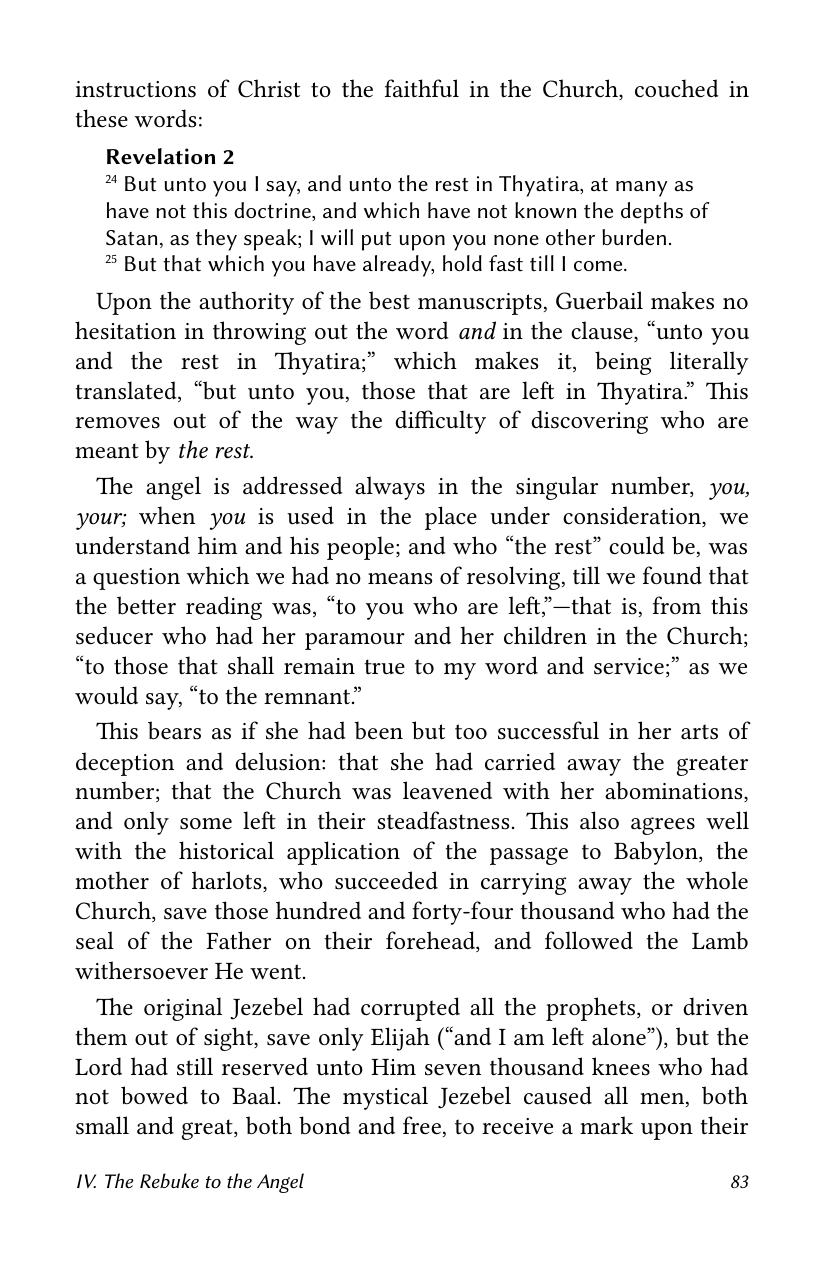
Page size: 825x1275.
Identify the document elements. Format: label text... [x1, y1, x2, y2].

text Upon the authority of the best manuscripts, Guerbail makes no hesitation in throwing out the word and in the clause, “unto you and the rest in Thyatira;” which makes it, being literally translated, “but unto you, those that are left in Thyatira.” This removes out of the way the difficulty of discovering who are meant by the rest. [75, 287, 750, 465]
text 24 But unto you I say, and unto the rest in Thyatira, at many as have not this doctrine, and which have not known the depths of Satan, as they speak; I will put upon you none other burden. [105, 171, 720, 251]
text The original Jezebel had corrupted all the prophets, or driven them out of sight, save only Elijah (“and I am left alone”), but the Lord had still reserved unto Him seven thousand knees who had not bowed to Baal. The mystical Jezebel caused all men, both small and great, both bond and free, to receive a mark upon their [75, 993, 750, 1141]
text This bears as if she had been but too successful in her arts of deception and delusion: that she had carried away the greater number; that the Church was leavened with her abominations, and only some left in their steadfastness. This also agrees well with the historical application of the passage to Babylon, the mother of harlots, who succeeded in carrying away the whole Church, save those hundred and forty-four thousand who had the seal of the Father on their forehead, and followed the Lamb withersoever He went. [75, 718, 750, 985]
text instructions of Christ to the faithful in the Church, couched in these words: [75, 75, 750, 133]
text The angel is addressed always in the singular number, you, your; when you is used in the place under consideration, we understand him and his people; and who “the rest” could be, was a question which we had no means of resolving, till we found that the better reading was, “to you who are left,”—that is, from this seducer who had her paramour and her children in the Church; “to those that shall remain true to my word and service;” as we would say, “to the remnant.” [75, 472, 750, 710]
text Revelation 2 [105, 144, 750, 170]
text 25 But that which you have already, hold fast till I come. [105, 251, 720, 277]
